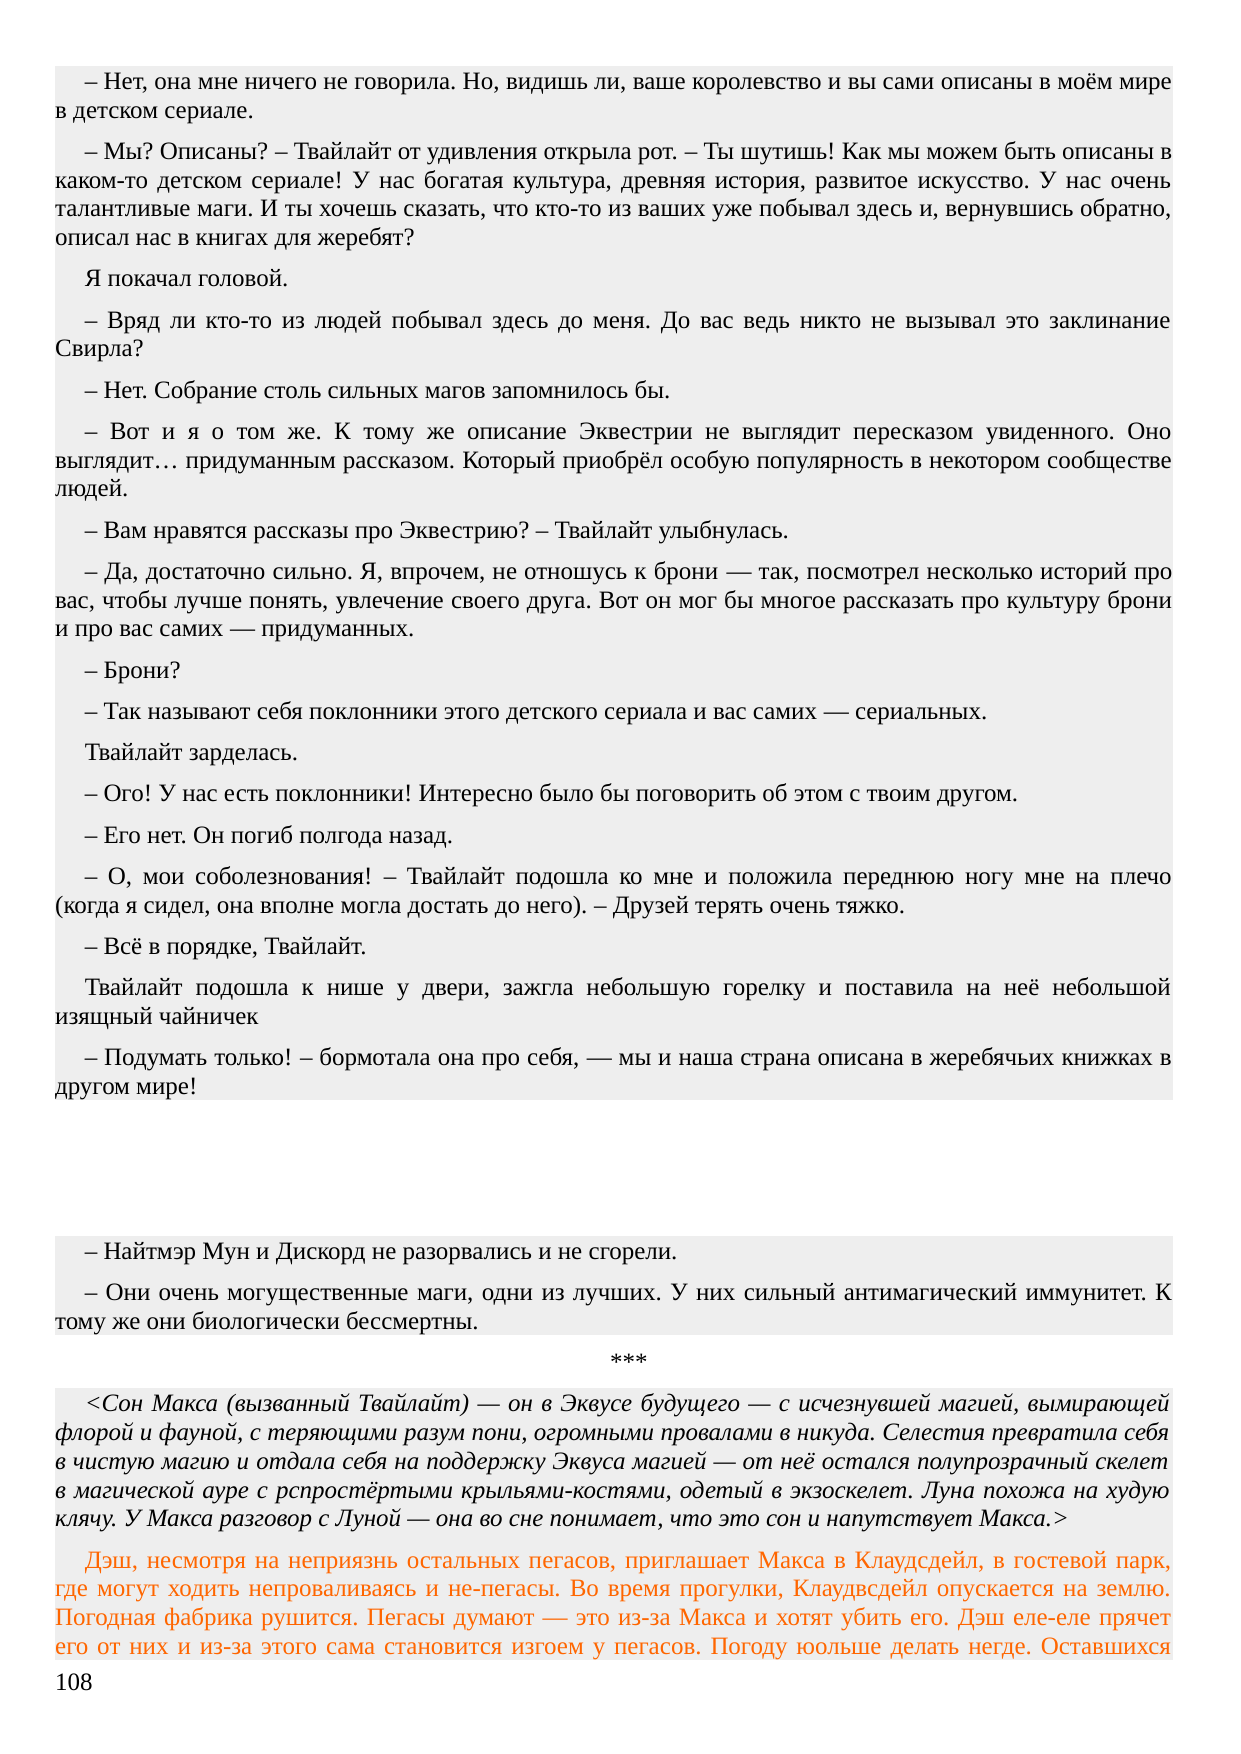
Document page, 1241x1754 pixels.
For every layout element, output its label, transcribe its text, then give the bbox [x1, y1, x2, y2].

text – Брони? [55, 655, 1173, 683]
text Дэш, несмотря на неприязнь остальных пегасов, приглашает Макса в Клаудсдейл, в гостевой парк, где могут ходить непроваливаясь и не-пегасы. Во время прогулки, Клаудвсдейл опускается на землю. Погодная фабрика рушится. Пегасы думают — это из-за Макса и хотят убить его. Дэш еле-еле прячет его от них и из-за этого сама становится изгоем у пегасов. Погоду юольше делать негде. Оставшихся [55, 1545, 1173, 1660]
text *** [55, 1347, 1173, 1376]
text – Ого! У нас есть поклонники! Интересно было бы поговорить об этом с твоим другом. [55, 778, 1173, 807]
text – О, мои соболезнования! – Твайлайт подошла ко мне и положила переднюю ногу мне на плечо (когда я сидел, она вполне могла достать до него). – Друзей терять очень тяжко. [55, 861, 1173, 918]
text – Подумать только! – бормотала она про себя, — мы и наша страна описана в жеребячьих книжках в другом мире! [55, 1042, 1173, 1100]
text – Вам нравятся рассказы про Эквестрию? – Твайлайт улыбнулась. [55, 515, 1173, 543]
text – Нет, она мне ничего не говорила. Но, видишь ли, ваше королевство и вы сами описаны в моём мире в детском сериале. [55, 66, 1173, 123]
text – Да, достаточно сильно. Я, впрочем, не отношусь к брони — так, посмотрел несколько историй про вас, чтобы лучше понять, увлечение своего друга. Вот он мог бы многое рассказать про культуру брони и про вас самих — придуманных. [55, 556, 1173, 642]
text – Всё в порядке, Твайлайт. [55, 931, 1173, 960]
text Твайлайт зарделась. [55, 737, 1173, 766]
text – Найтмэр Мун и Дискорд не разорвались и не сгорели. [55, 1236, 1173, 1265]
text Твайлайт подошла к нише у двери, зажгла небольшую горелку и поставила на неё небольшой изящный чайничек [55, 972, 1173, 1030]
text – Нет. Собрание столь сильных магов запомнилось бы. [55, 375, 1173, 403]
text Я покачал головой. [55, 263, 1173, 292]
text – Так называют себя поклонники этого детского сериала и вас самих — сериальных. [55, 696, 1173, 725]
text – Они очень могущественные маги, одни из лучших. У них сильный антимагический иммунитет. К тому же они биологически бессмертны. [55, 1277, 1173, 1335]
text <Сон Макса (вызванный Твайлайт) — он в Эквусе будущего — с исчезнувшей магией, вымирающей флорой и фауной, с теряющими разум пони, огромными провалами в никуда. Селестия превратила себя в чистую магию и отдала себя на поддержку Эквуса магией — от неё остался полупрозрачный скелет в магической ауре с рспростёртыми крыльями-костями, одетый в экзоскелет. Луна похожа на худую клячу. У Макса разговор с Луной — она во сне понимает, что это сон и напутствует Макса.> [55, 1388, 1173, 1532]
text – Его нет. Он погиб полгода назад. [55, 820, 1173, 848]
text – Мы? Описаны? – Твайлайт от удивления открыла рот. – Ты шутишь! Как мы можем быть описаны в каком-то детском сериале! У нас богатая культура, древняя история, развитое искусство. У нас очень талантливые маги. И ты хочешь сказать, что кто-то из ваших уже побывал здесь и, вернувшись обратно, описал нас в книгах для жеребят? [55, 136, 1173, 251]
text – Вряд ли кто-то из людей побывал здесь до меня. До вас ведь никто не вызывал это заклинание Свирла? [55, 305, 1173, 362]
text – Вот и я о том же. К тому же описание Эквестрии не выглядит пересказом увиденного. Оно выглядит… придуманным рассказом. Который приобрёл особую популярность в некотором сообществе людей. [55, 416, 1173, 502]
